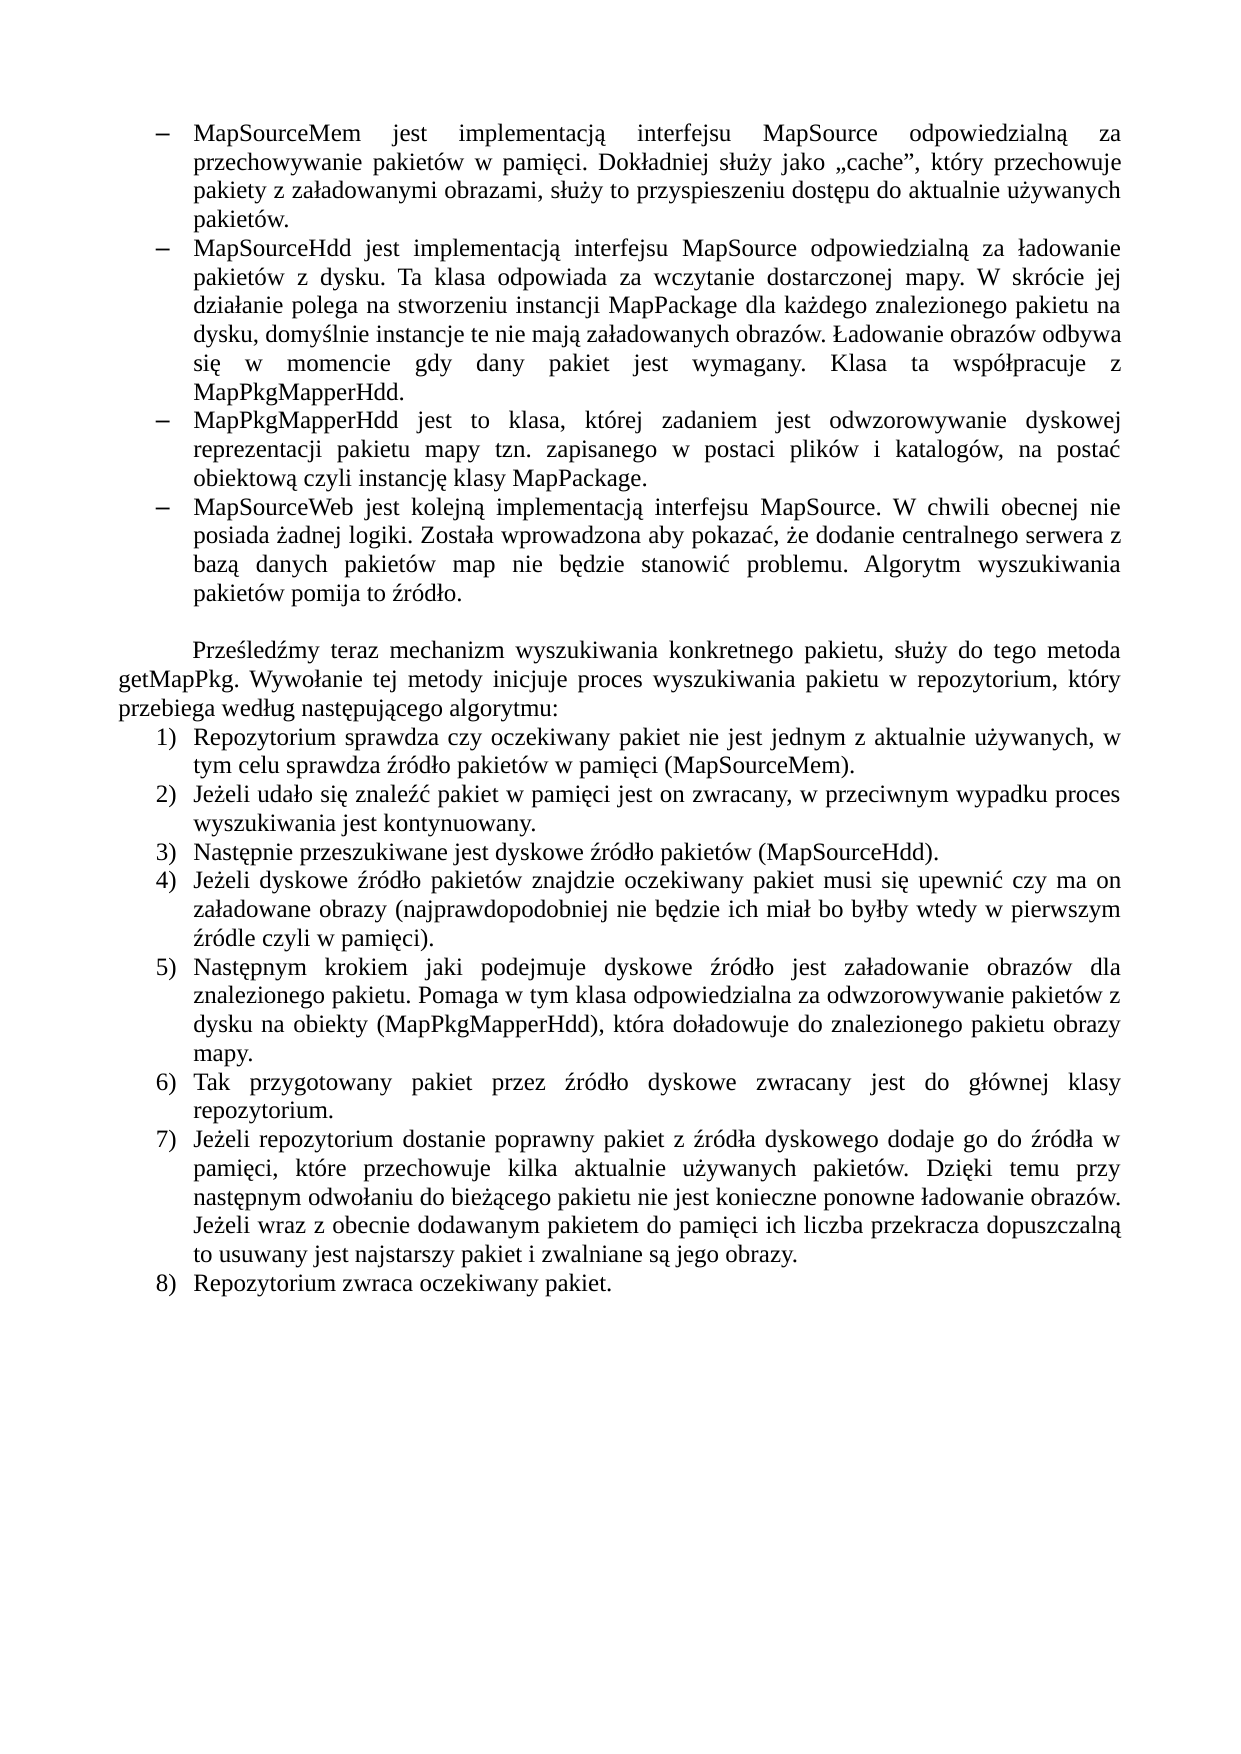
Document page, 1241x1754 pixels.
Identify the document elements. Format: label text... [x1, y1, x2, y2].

list MapSourceWeb jest kolejną implementacją interfejsu MapSource. W chwili obecnej nie posiada żadnej logiki. Została wprowadzona aby pokazać, że dodanie centralnego serwera z bazą danych pakietów map nie będzie stanowić problemu. Algorytm wyszukiwania pakietów pomija to źródło. [156, 492, 1122, 607]
list Jeżeli dyskowe źródło pakietów znajdzie oczekiwany pakiet musi się upewnić czy ma on załadowane obrazy (najprawdopodobniej nie będzie ich miał bo byłby wtedy w pierwszym źródle czyli w pamięci). [156, 866, 1122, 952]
list Jeżeli udało się znaleźć pakiet w pamięci jest on zwracany, w przeciwnym wypadku proces wyszukiwania jest kontynuowany. [156, 779, 1122, 837]
list Następnym krokiem jaki podejmuje dyskowe źródło jest załadowanie obrazów dla znalezionego pakietu. Pomaga w tym klasa odpowiedzialna za odwzorowywanie pakietów z dysku na obiekty (MapPkgMapperHdd), która doładowuje do znalezionego pakietu obrazy mapy. [156, 952, 1122, 1067]
list MapSourceHdd jest implementacją interfejsu MapSource odpowiedzialną za ładowanie pakietów z dysku. Ta klasa odpowiada za wczytanie dostarczonej mapy. W skrócie jej działanie polega na stworzeniu instancji MapPackage dla każdego znalezionego pakietu na dysku, domyślnie instancje te nie mają załadowanych obrazów. Ładowanie obrazów odbywa się w momencie gdy dany pakiet jest wymagany. Klasa ta współpracuje z MapPkgMapperHdd. [156, 233, 1122, 406]
list Repozytorium sprawdza czy oczekiwany pakiet nie jest jednym z aktualnie używanych, w tym celu sprawdza źródło pakietów w pamięci (MapSourceMem). [156, 722, 1122, 779]
list Następnie przeszukiwane jest dyskowe źródło pakietów (MapSourceHdd). [156, 837, 1122, 866]
list Jeżeli repozytorium dostanie poprawny pakiet z źródła dyskowego dodaje go do źródła w pamięci, które przechowuje kilka aktualnie używanych pakietów. Dzięki temu przy następnym odwołaniu do bieżącego pakietu nie jest konieczne ponowne ładowanie obrazów. Jeżeli wraz z obecnie dodawanym pakietem do pamięci ich liczba przekracza dopuszczalną to usuwany jest najstarszy pakiet i zwalniane są jego obrazy. [156, 1124, 1122, 1268]
text Prześledźmy teraz mechanizm wyszukiwania konkretnego pakietu, służy do tego metoda getMapPkg. Wywołanie tej metody inicjuje proces wyszukiwania pakietu w repozytorium, który przebiega według następującego algorytmu: [118, 636, 1122, 722]
list MapPkgMapperHdd jest to klasa, której zadaniem jest odwzorowywanie dyskowej reprezentacji pakietu mapy tzn. zapisanego w postaci plików i katalogów, na postać obiektową czyli instancję klasy MapPackage. [156, 406, 1122, 492]
list MapSourceMem jest implementacją interfejsu MapSource odpowiedzialną za przechowywanie pakietów w pamięci. Dokładniej służy jako „cache”, który przechowuje pakiety z załadowanymi obrazami, służy to przyspieszeniu dostępu do aktualnie używanych pakietów. [156, 118, 1122, 233]
list Repozytorium zwraca oczekiwany pakiet. [156, 1268, 1122, 1297]
list Tak przygotowany pakiet przez źródło dyskowe zwracany jest do głównej klasy repozytorium. [156, 1067, 1122, 1124]
